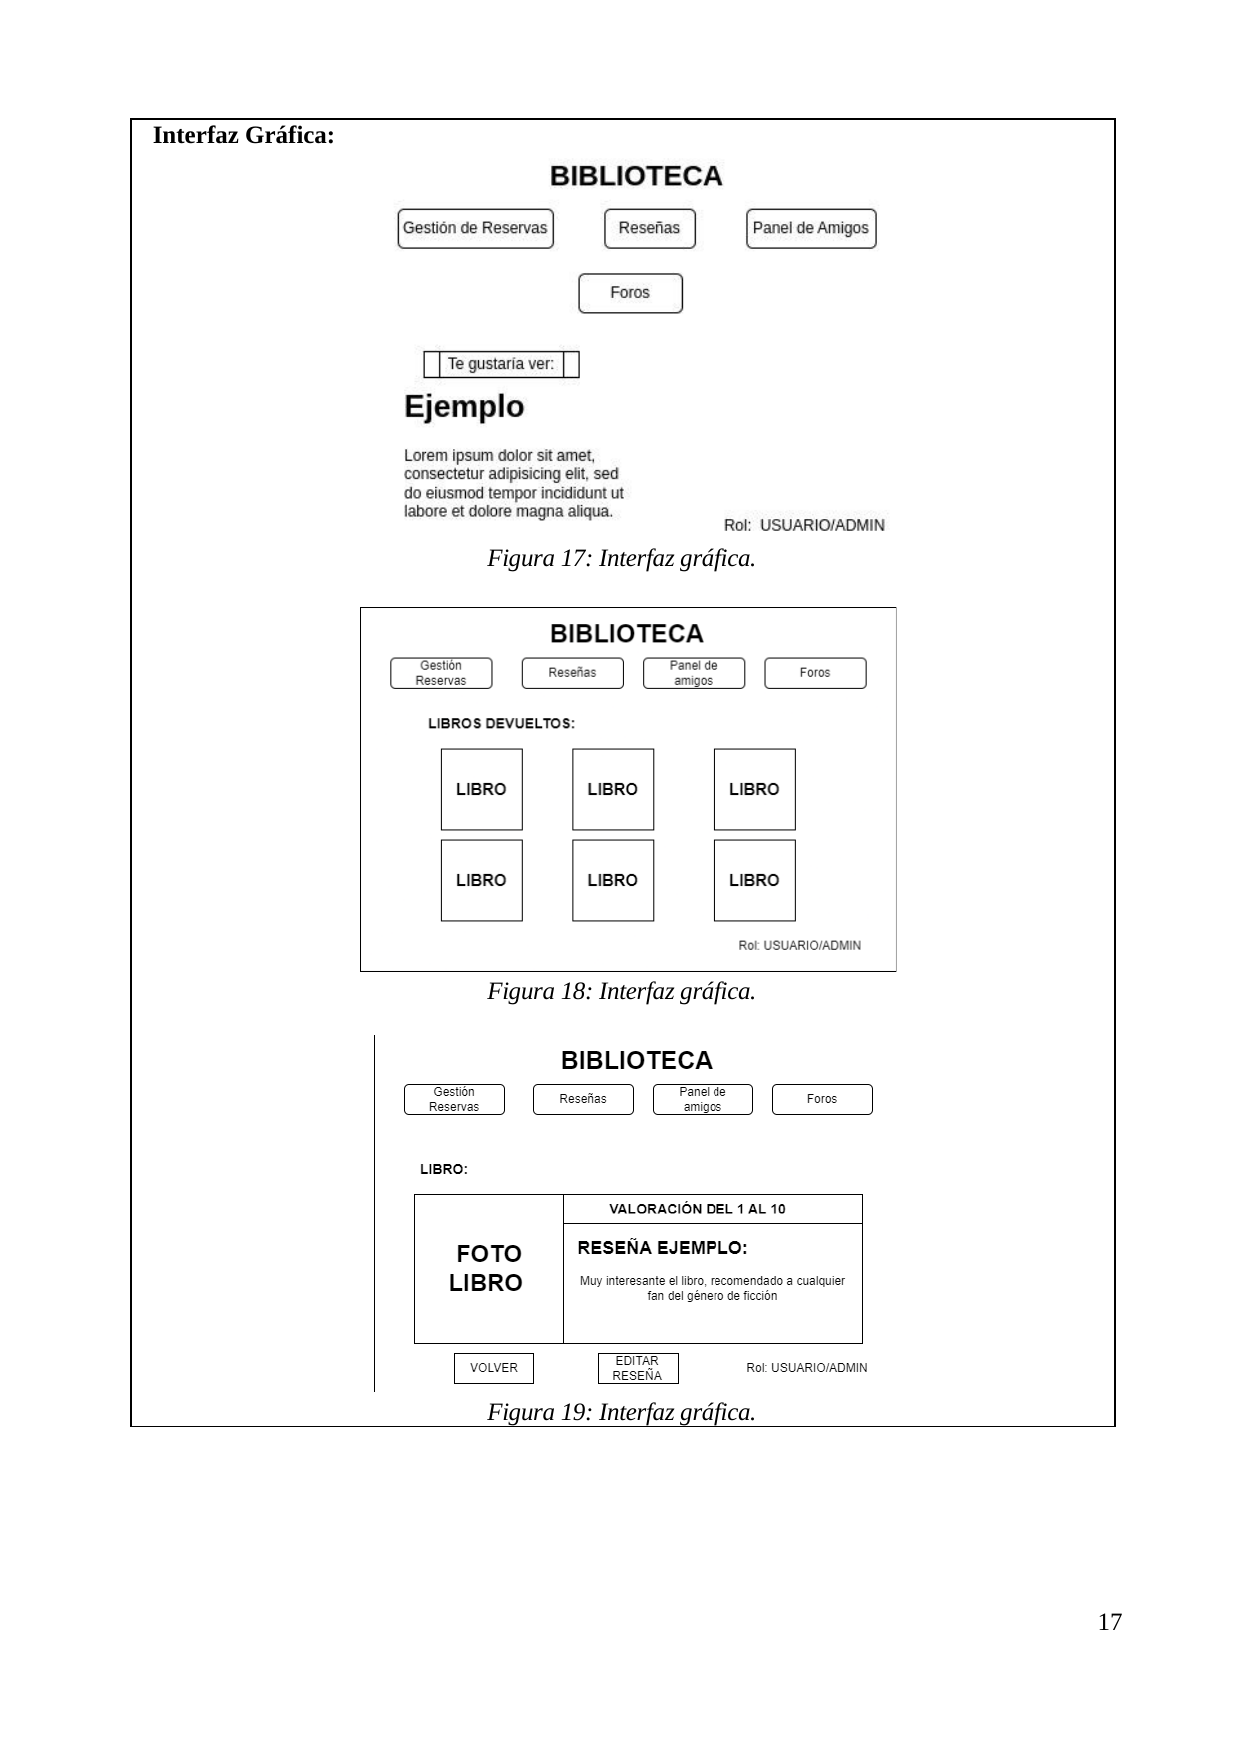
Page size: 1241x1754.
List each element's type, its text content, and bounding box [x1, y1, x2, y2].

picture [363, 148, 893, 540]
picture [360, 607, 897, 972]
table_header Interfaz Gráfica: Figura 17: Interfaz gráfica. Figura 18: Interfaz gráfica. Figura 19: Interfaz gráfica. [132, 120, 1114, 1426]
picture [346, 1035, 901, 1392]
